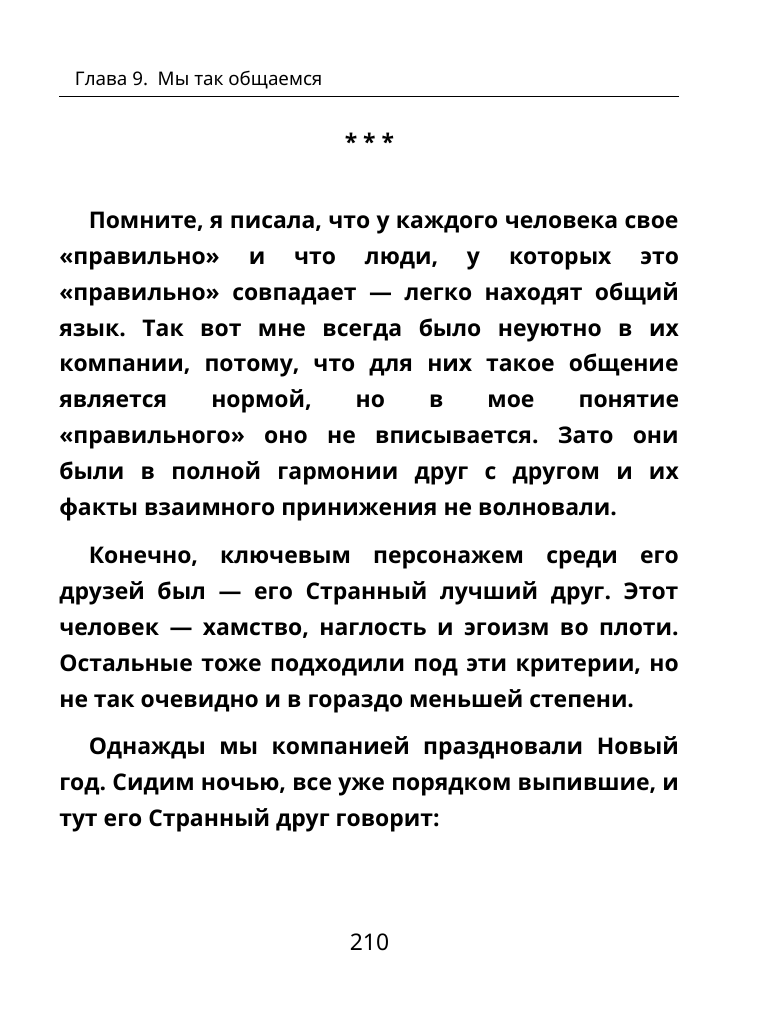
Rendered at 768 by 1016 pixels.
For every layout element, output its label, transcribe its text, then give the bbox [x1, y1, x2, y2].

text Однажды мы компанией праздновали Новый год. Сидим ночью, все уже порядком выпившие, и тут его Странный друг говорит: [59, 730, 679, 833]
text Конечно, ключевым персонажем среди его друзей был — его Странный лучший друг. Этот человек — хамство, наглость и эгоизм во плоти. Остальные тоже подходили под эти критерии, но не так очевидно и в гораздо меньшей степени. [59, 539, 679, 714]
text Помните, я писала, что у каждого человека свое «правильно» и что люди, у которых это «правильно» совпадает — легко находят общий язык. Так вот мне всегда было неуютно в их компании, потому, что для них такое общение является нормой, но в мое понятие «правильного» оно не вписывается. Зато они были в полной гармонии друг с другом и их факты взаимного принижения не волновали. [59, 204, 679, 522]
subtitle * * * [59, 126, 679, 157]
